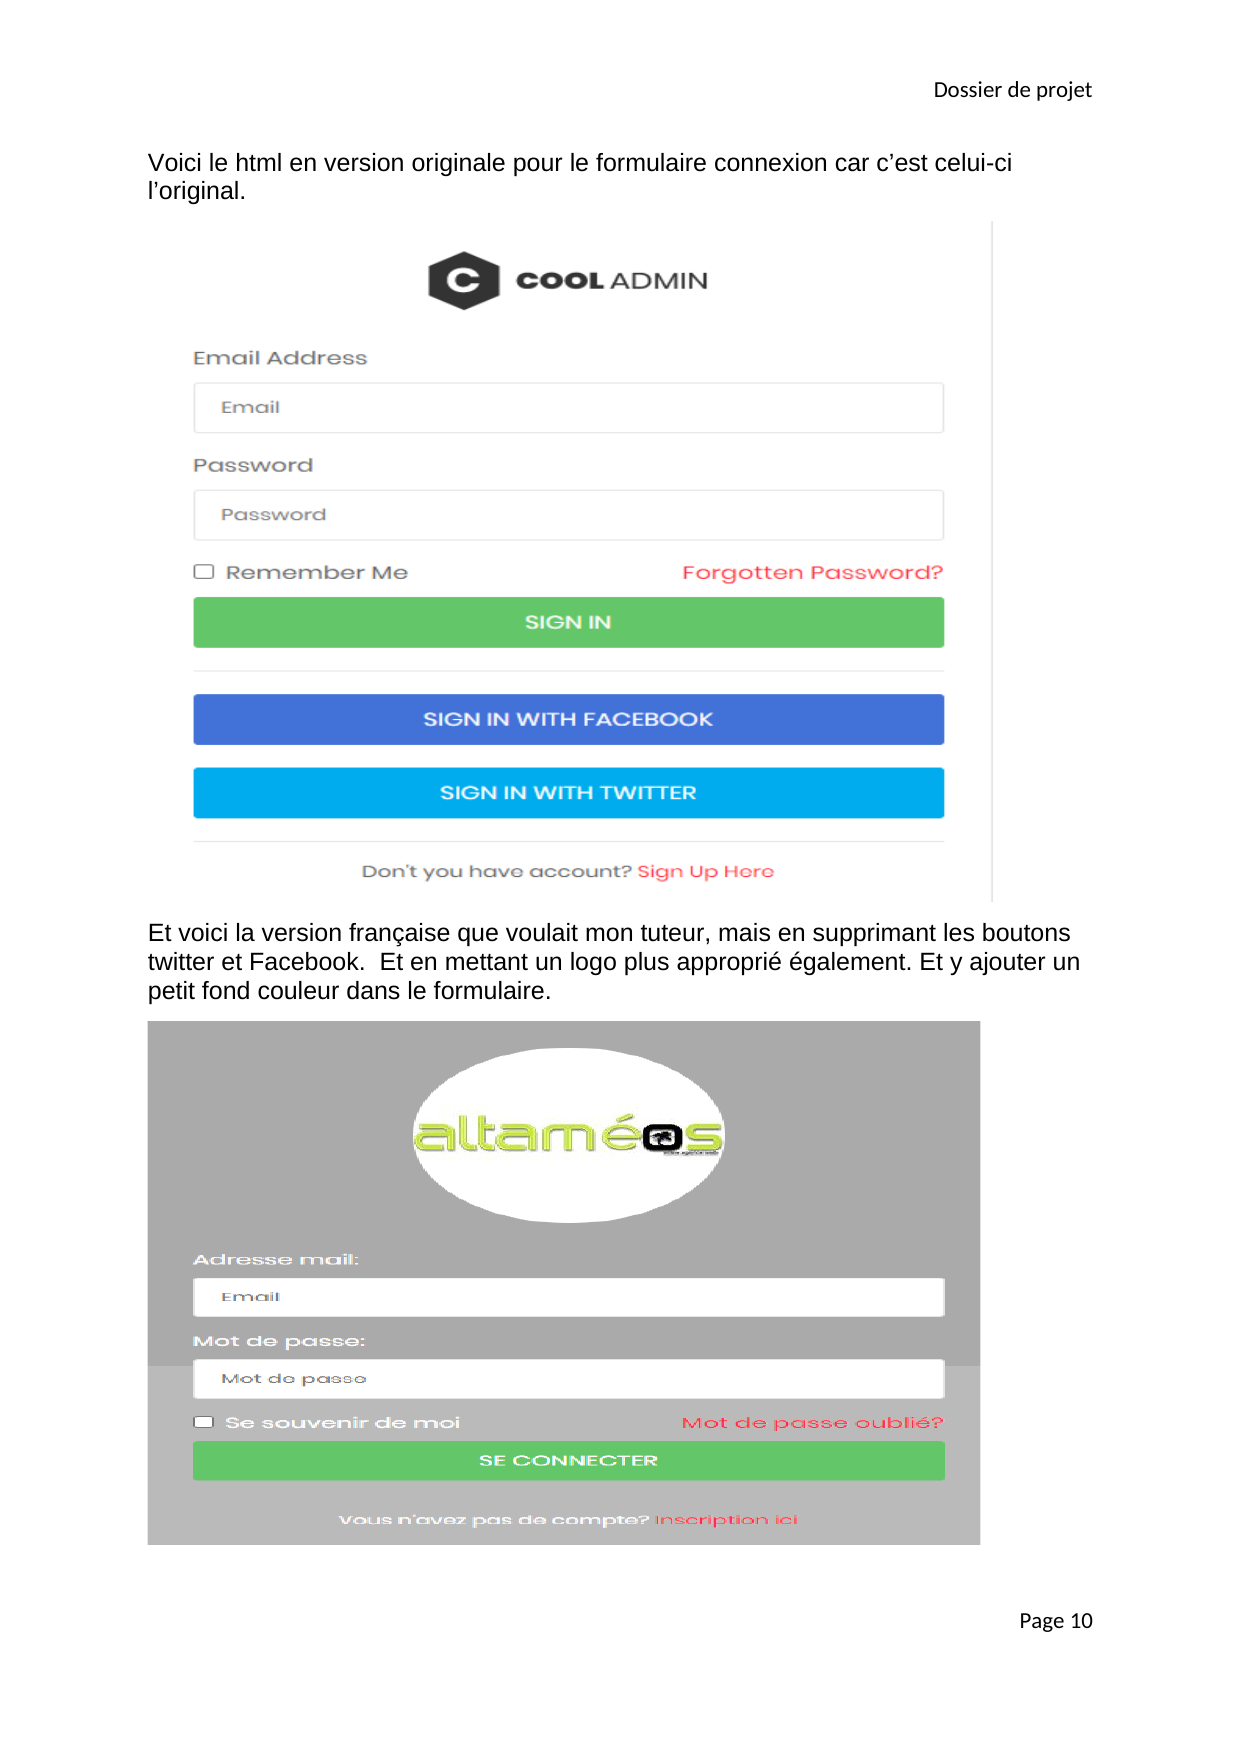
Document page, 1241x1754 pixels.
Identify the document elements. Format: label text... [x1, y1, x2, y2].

text Voici le html en version originale pour le formulaire connexion car c’est celui-ci l’original. [148, 148, 1093, 205]
text Et voici la version française que voulait mon tuteur, mais en supprimant les boutons twitter et Facebook. Et en mettant un logo plus approprié également. Et y ajouter un petit fond couleur dans le formulaire. [148, 918, 1093, 1004]
